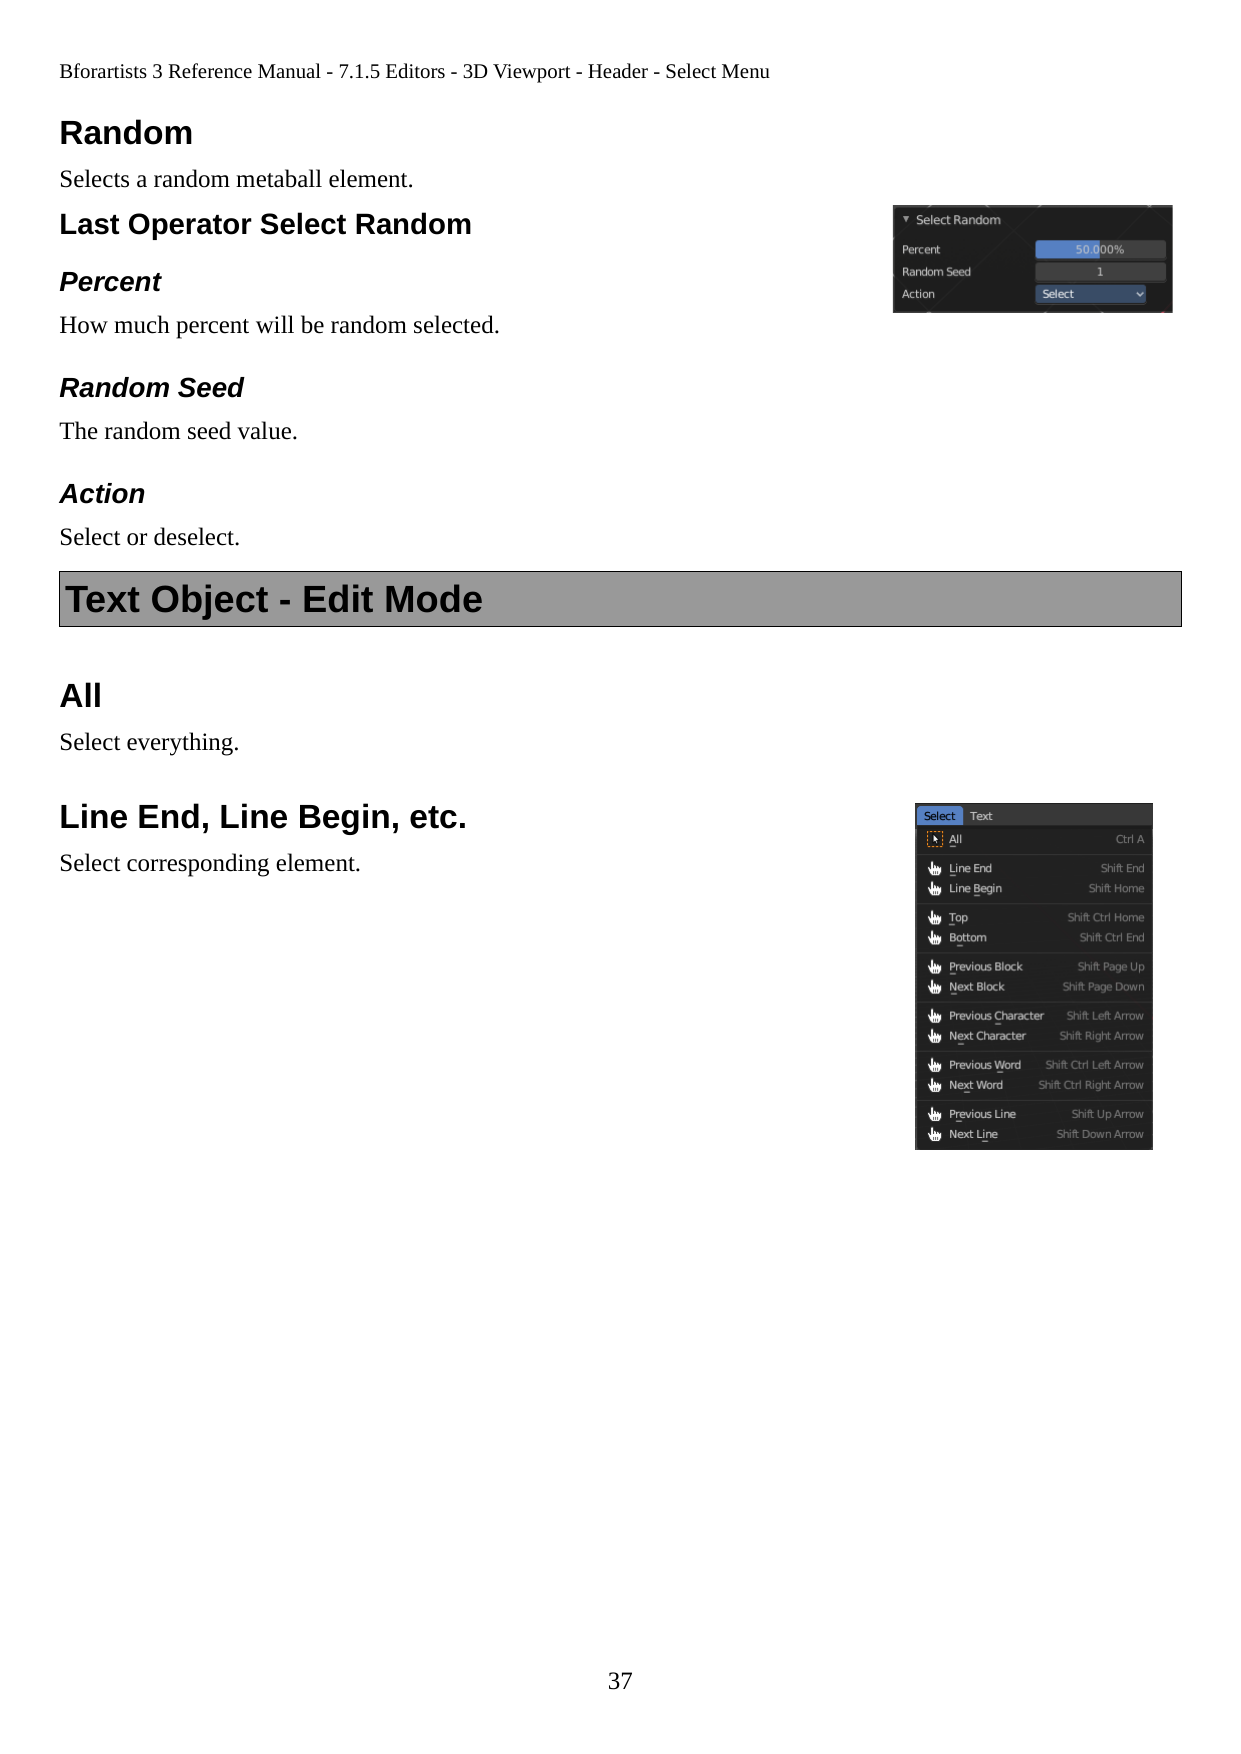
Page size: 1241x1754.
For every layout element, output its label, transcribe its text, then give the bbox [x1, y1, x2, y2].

subtitle Last Operator Select Random [59, 207, 892, 241]
picture [892, 205, 1173, 313]
text Select corresponding element. [59, 848, 915, 877]
subtitle Line End, Line Begin, etc. [59, 797, 1181, 836]
text Select or deselect. [59, 522, 1181, 551]
picture [915, 803, 1153, 1150]
subtitle Random [59, 113, 1181, 151]
text Select everything. [59, 727, 1181, 756]
subtitle Random Seed [59, 372, 1181, 404]
table_header Text Object - Edit Mode [60, 572, 1181, 626]
subtitle Action [59, 478, 1181, 509]
subtitle All [59, 676, 1181, 715]
subtitle Percent [59, 266, 892, 298]
subtitle [1173, 266, 1181, 298]
text Selects a random metaball element. [59, 164, 1181, 192]
text How much percent will be random selected. [59, 310, 1181, 339]
text [1153, 848, 1181, 877]
text The random seed value. [59, 416, 1181, 445]
